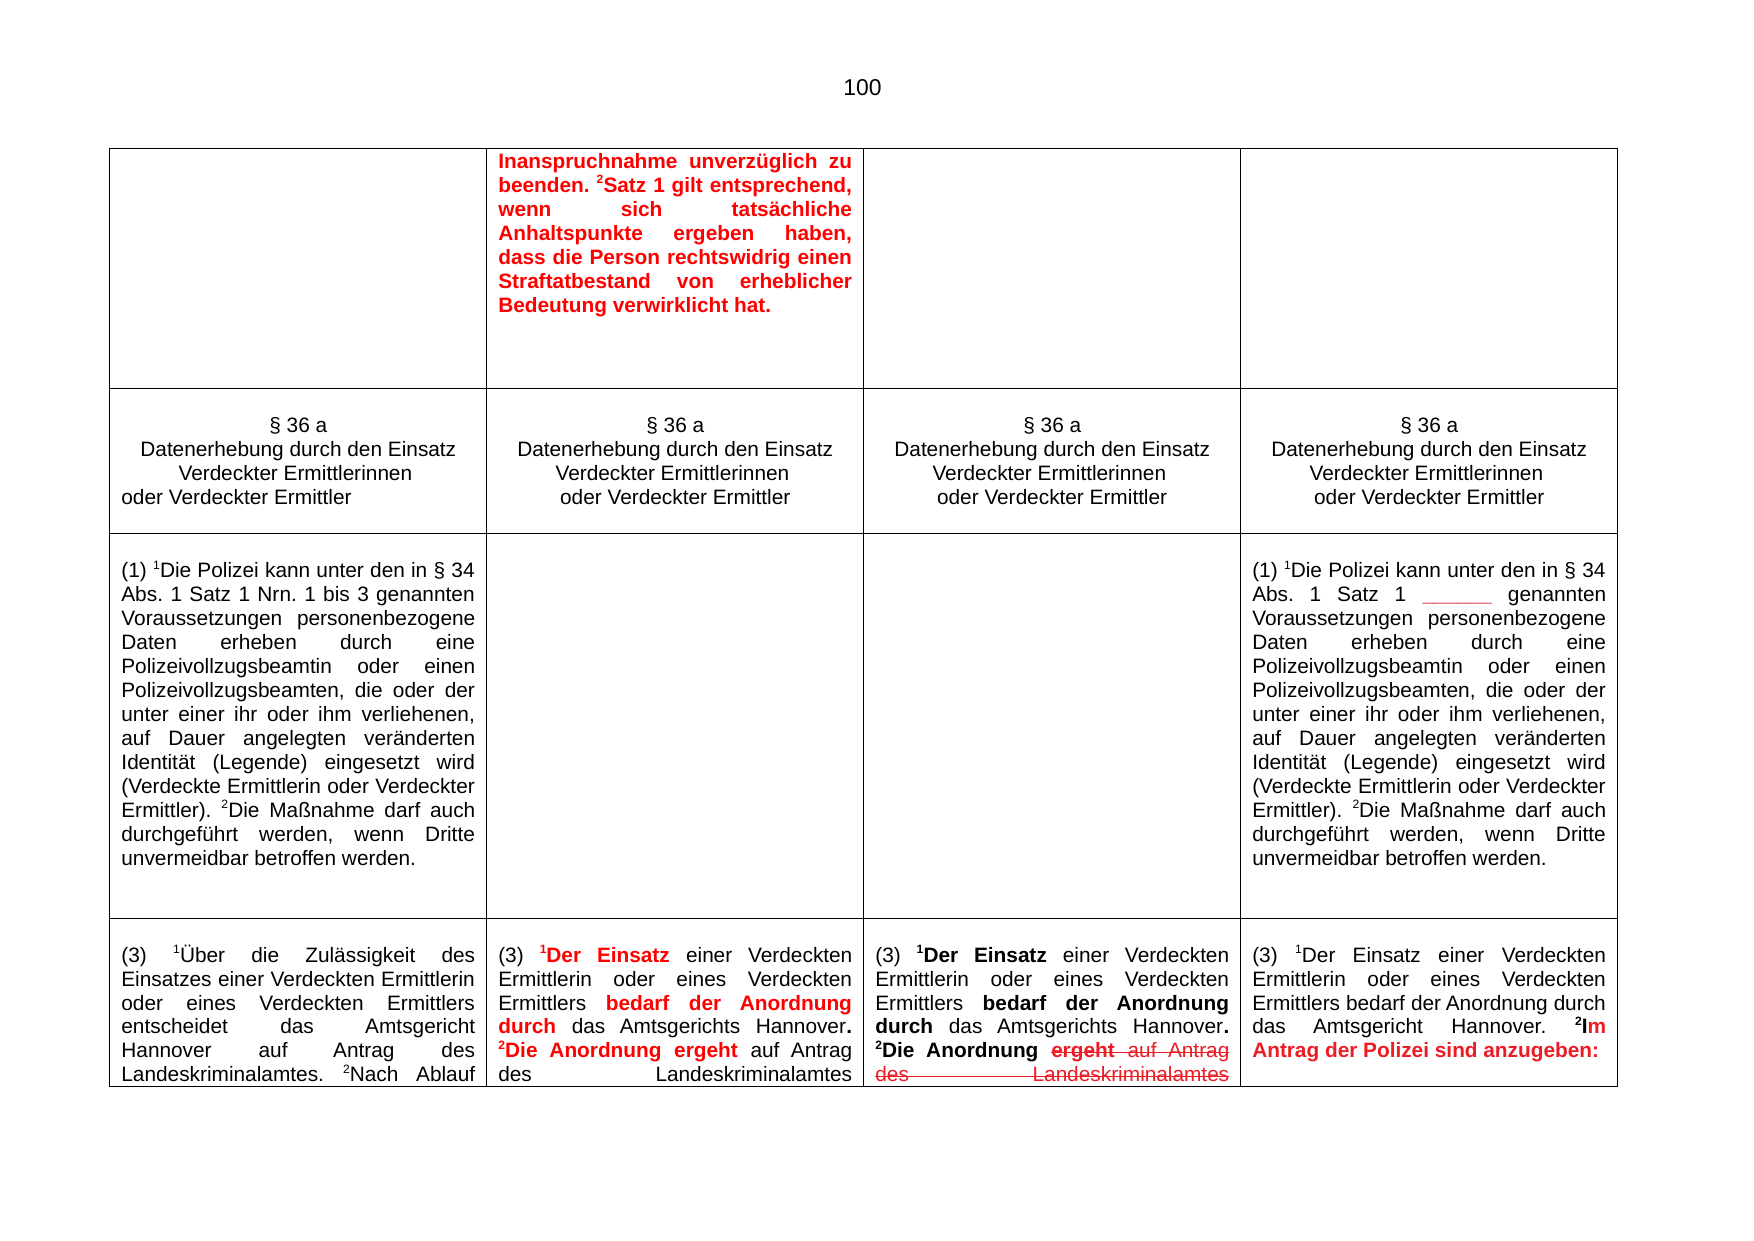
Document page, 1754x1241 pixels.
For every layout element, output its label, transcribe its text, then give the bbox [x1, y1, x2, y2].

table_cell § 36 a Datenerhebung durch den Einsatz Verdeckter Ermittlerinnen oder Verdeckter Ermittler [1241, 389, 1617, 533]
table_cell § 36 a Datenerhebung durch den Einsatz Verdeckter Ermittlerinnen oder Verdeckter Ermittler [110, 389, 486, 533]
table_cell (3) 1Der Einsatz einer Verdeckten Ermittlerin oder eines Verdeckten Ermittlers bedarf der Anordnung durch das Amtsgericht Hannover. 2Im Antrag der Polizei sind anzugeben: [1241, 919, 1617, 1086]
table_cell [487, 534, 863, 917]
table_cell [110, 149, 486, 388]
table_cell [864, 149, 1240, 388]
table_cell (1) 1Die Polizei kann unter den in § 34 Abs. 1 Satz 1 Nrn. 1 bis 3 genannten Voraussetzungen personenbezogene Daten erheben durch eine Polizeivollzugsbeamtin oder einen Polizeivollzugsbeamten, die oder der unter einer ihr oder ihm verliehenen, auf Dauer angelegten veränderten Identität (Legende) eingesetzt wird (Verdeckte Ermittlerin oder Verdeckter Ermittler). 2Die Maßnahme darf auch durchgeführt werden, wenn Dritte unvermeidbar betroffen werden. [110, 534, 486, 917]
table_cell (1) 1Die Polizei kann unter den in § 34 Abs. 1 Satz 1 ______ genannten Voraussetzungen personenbezogene Daten erheben durch eine Polizeivollzugsbeamtin oder einen Polizeivollzugsbeamten, die oder der unter einer ihr oder ihm verliehenen, auf Dauer angelegten veränderten Identität (Legende) eingesetzt wird (Verdeckte Ermittlerin oder Verdeckter Ermittler). 2Die Maßnahme darf auch durchgeführt werden, wenn Dritte unvermeidbar betroffen werden. [1241, 534, 1617, 917]
table_cell (3) 1Der Einsatz einer Verdeckten Ermittlerin oder eines Verdeckten Ermittlers bedarf der Anordnung durch das Amtsgerichts Hannover. 2Die Anordnung ergeht auf Antrag des Landeskriminalamtes [864, 919, 1240, 1086]
table_cell Inanspruchnahme unverzüglich zu beenden. 2Satz 1 gilt entsprechend, wenn sich tatsächliche Anhaltspunkte ergeben haben, dass die Person rechtswidrig einen Straftatbestand von erheblicher Bedeutung verwirklicht hat. [487, 149, 863, 388]
table_cell [864, 534, 1240, 917]
table_cell (3) 1Über die Zulässigkeit des Einsatzes einer Verdeckten Ermittlerin oder eines Verdeckten Ermittlers entscheidet das Amtsgericht Hannover auf Antrag des Landeskriminalamtes. 2Nach Ablauf [110, 919, 486, 1086]
table_cell (3) 1Der Einsatz einer Verdeckten Ermittlerin oder eines Verdeckten Ermittlers bedarf der Anordnung durch das Amtsgerichts Hannover. 2Die Anordnung ergeht auf Antrag des Landeskriminalamtes [487, 919, 863, 1086]
table_cell § 36 a Datenerhebung durch den Einsatz Verdeckter Ermittlerinnen oder Verdeckter Ermittler [864, 389, 1240, 533]
table_cell [1241, 149, 1617, 388]
table_cell § 36 a Datenerhebung durch den Einsatz Verdeckter Ermittlerinnen oder Verdeckter Ermittler [487, 389, 863, 533]
